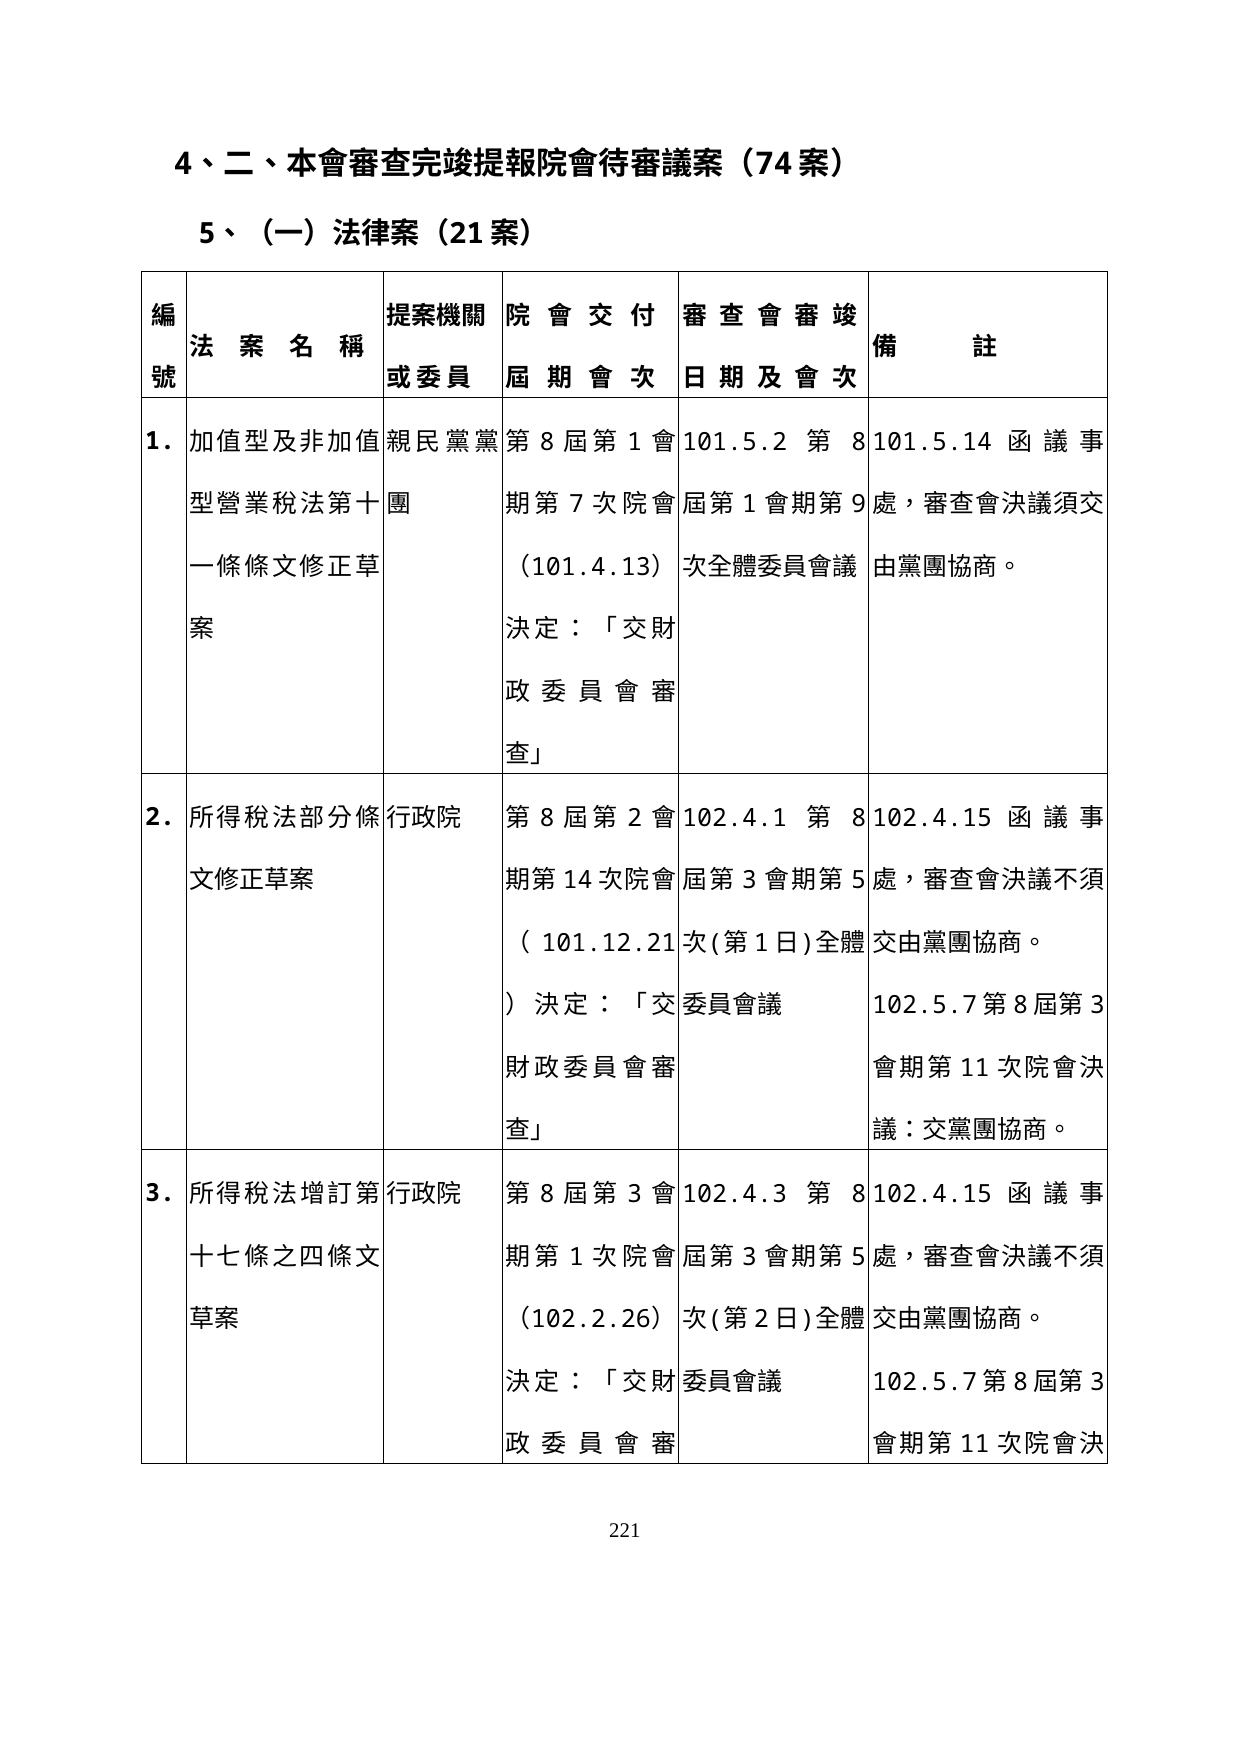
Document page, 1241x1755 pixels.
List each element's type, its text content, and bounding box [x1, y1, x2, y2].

subtitle 二、本會審查完竣提報院會待審議案（74案） [174, 133, 1146, 185]
table_cell 行政院 [384, 774, 502, 1149]
table_cell 加值型及非加值型營業稅法第十一條條文修正草案 [187, 398, 383, 773]
table_cell 第8屆第3會期第1次院會（102.2.26）決定：「交財政委員會審 [503, 1150, 678, 1462]
table_cell 行政院 [384, 1150, 502, 1462]
table_cell 親民黨黨團 [384, 398, 502, 773]
table_cell 101.5.2第8屆第1會期第9次全體委員會議 [679, 398, 868, 773]
table_cell 101.5.14函議事處，審查會決議須交由黨團協商。 [869, 398, 1107, 773]
table_cell 102.4.15函議事處，審查會決議不須交由黨團協商。 102.5.7第8屆第3會期第11次院會決 [869, 1150, 1107, 1462]
subtitle （一）法律案（21案） [198, 202, 1146, 254]
table_header 編號 [142, 272, 186, 397]
table_cell 102.4.15函議事處，審查會決議不須交由黨團協商。 102.5.7第8屆第3會期第11次院會決議：交黨團協商。 [869, 774, 1107, 1149]
table_cell 第8屆第1會期第7次院會（101.4.13）決定：「交財政委員會審查」 [503, 398, 678, 773]
table_cell [142, 774, 186, 1149]
table_header 院 會 交 付 屆 期 會 次 [503, 272, 678, 397]
table_cell 所得稅法部分條文修正草案 [187, 774, 383, 1149]
table_header 法 案 名 稱 [187, 272, 383, 397]
table_header 備 註 [869, 272, 1107, 397]
table_cell [142, 398, 186, 773]
table_cell 所得稅法增訂第十七條之四條文草案 [187, 1150, 383, 1462]
table_cell 第8屆第2會期第14次院會（101.12.21）決定：「交財政委員會審查」 [503, 774, 678, 1149]
table_cell 102.4.3第8屆第3會期第5次(第2日)全體委員會議 [679, 1150, 868, 1462]
table_header 審 查 會 審 竣 日 期 及 會 次 [679, 272, 868, 397]
table_cell [142, 1150, 186, 1462]
table_header 提案機關 或委員 [384, 272, 502, 397]
table_cell 102.4.1第8屆第3會期第5次(第1日)全體委員會議 [679, 774, 868, 1149]
